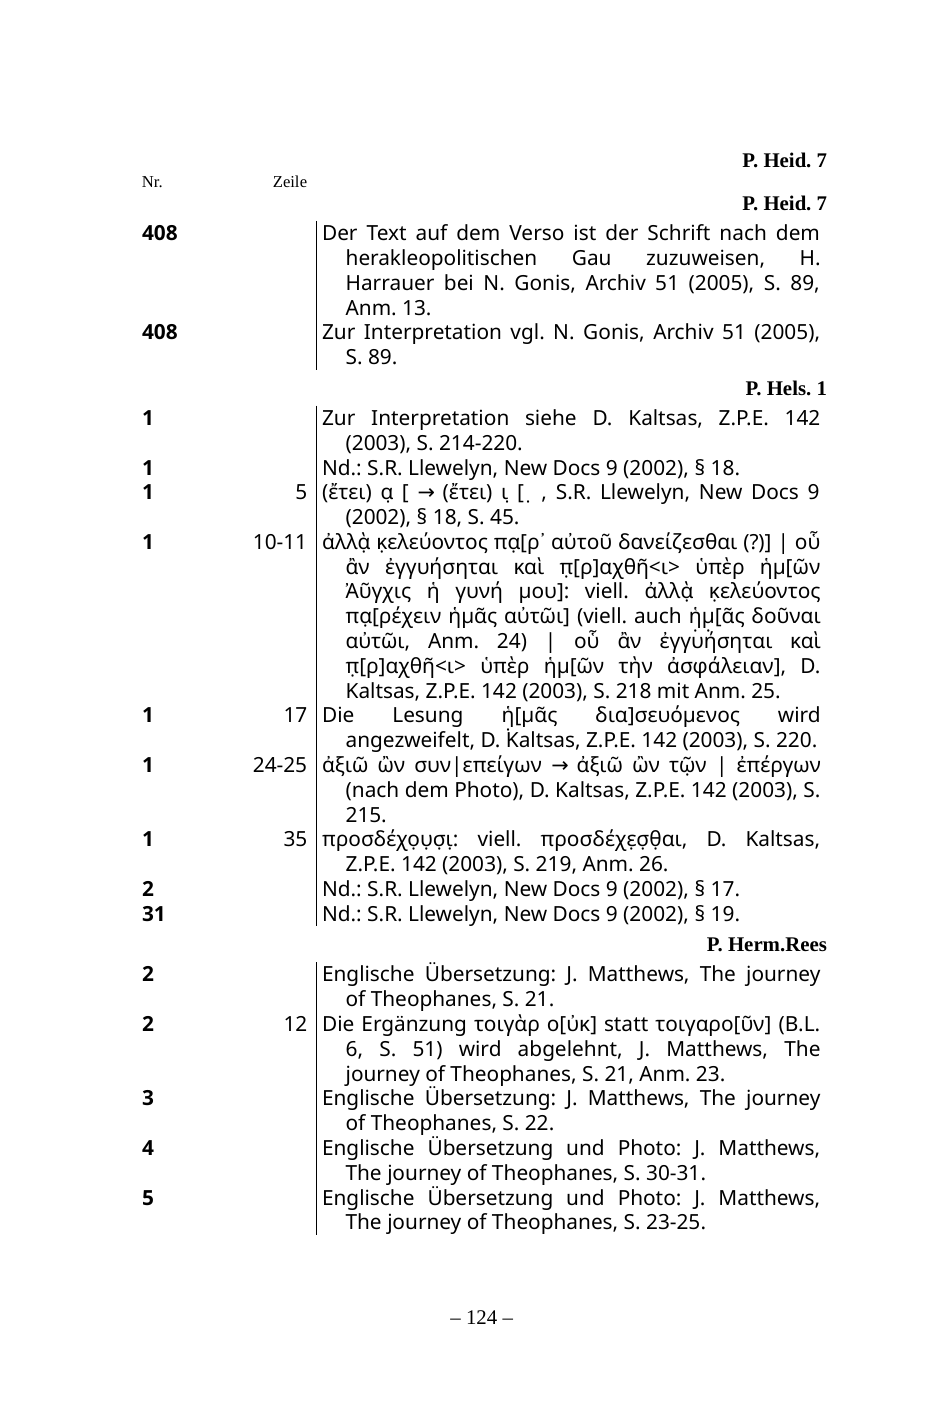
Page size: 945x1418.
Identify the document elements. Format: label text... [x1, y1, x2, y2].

table_cell 1 [136, 827, 224, 877]
table_cell Nd.: S.R. Llewelyn, New Docs 9 (2002), § 18. [317, 455, 827, 480]
table_cell [224, 455, 316, 480]
table_cell Zur Interpretation vgl. N. Gonis, Archiv 51 (2005), S. 89. [317, 320, 827, 369]
table_cell Die Ergänzung τοιγὰρ ο[ὐκ] statt τοιγαρο[ῦν] (B.L. 6, S. 51) wird abgelehnt, J. Matthews, The journey of Theophanes, S. 21, Anm. 23. [317, 1012, 827, 1086]
table_cell Nd.: S.R. Llewelyn, New Docs 9 (2002), § 17. [317, 877, 827, 901]
table_cell 1 [136, 455, 224, 480]
table_cell Die Lesung ἡ̣[μᾶς δια]σευόμενος wird angezweifelt, D. Kaltsas, Z.P.E. 142 (2003), S. 220. [317, 703, 827, 753]
table_cell 35 [224, 827, 316, 877]
table_header Zur Interpretation siehe D. Kaltsas, Z.P.E. 142 (2003), S. 214-220. [317, 406, 827, 455]
table_cell προσδέχο̣υ̣σ̣ι̣: viell. προσδέχε̣σ̣θ̣αι, D. Kaltsas, Z.P.E. 142 (2003), S. 219, Anm. 26. [317, 827, 827, 877]
table_cell ἀλλὰ̣ κ̣ελεύοντος πα̣[ρ᾿ αὐτοῦ δανείζεσθαι (?)] | οὗ ἂν ἐγγυήσηται καὶ π̣[ρ]αχθῆ<ι> ὑπὲρ ἡμ[ῶν Ἀῦγχις ἡ γυνή μου]: viell. ἀλλὰ̣ κ̣ελεύοντος πα̣[ρέχειν ἡμᾶς αὐτῶι] (viell. auch ἡ̣μ̣[ᾶς δοῦναι αὐτῶι, Anm. 24) | οὗ ἂν ἐγγυήσηται καὶ π̣[ρ]αχθῆ<ι> ὑπὲρ ἡμ[ῶν τὴν ἀσφάλειαν], D. Kaltsas, Z.P.E. 142 (2003), S. 218 mit Anm. 25. [317, 530, 827, 703]
table_cell Englische Übersetzung: J. Matthews, The journey of Theophanes, S. 22. [317, 1086, 827, 1136]
table_cell (ἔτει) α̣ [ → (ἔτει) ι̣ [ ̣ , S.R. Llewelyn, New Docs 9 (2002), § 18, S. 45. [317, 480, 827, 529]
table_cell 2 [136, 877, 224, 901]
table_cell 10-11 [224, 530, 316, 703]
table_cell ἀξιῶ ὢν συν|επείγων → ἀξιῶ ὢν τῶ̣ν | ἐπέργων (nach dem Photo), D. Kaltsas, Z.P.E. 142 (2003), S. 215. [317, 753, 827, 827]
table_header 1 [136, 406, 224, 455]
table_cell 12 [224, 1012, 316, 1086]
table_cell 31 [136, 901, 224, 926]
table_cell 17 [224, 703, 316, 753]
table_header [224, 406, 316, 455]
table_cell [224, 1136, 316, 1185]
table_cell [224, 901, 316, 926]
table_cell Englische Übersetzung und Photo: J. Matthews, The journey of Theophanes, S. 30-31. [317, 1136, 827, 1185]
subtitle P. Heid. 7 [136, 191, 827, 215]
table_header [224, 962, 316, 1012]
table_cell 5 [136, 1185, 224, 1235]
table_cell 5 [224, 480, 316, 529]
table_cell 2 [136, 1012, 224, 1086]
table_header 408 [136, 221, 224, 320]
table_cell 1 [136, 753, 224, 827]
table_header [224, 221, 316, 320]
table_cell [224, 1086, 316, 1136]
table_cell 408 [136, 320, 224, 369]
table_cell Englische Übersetzung und Photo: J. Matthews, The journey of Theophanes, S. 23-25. [317, 1185, 827, 1235]
table_cell Nd.: S.R. Llewelyn, New Docs 9 (2002), § 19. [317, 901, 827, 926]
table_cell 1 [136, 703, 224, 753]
table_cell 24-25 [224, 753, 316, 827]
table_cell 3 [136, 1086, 224, 1136]
subtitle P. Hels. 1 [136, 376, 827, 399]
table_cell 1 [136, 480, 224, 529]
table_cell 1 [136, 530, 224, 703]
table_cell [224, 320, 316, 369]
table_cell [224, 1185, 316, 1235]
table_header Englische Übersetzung: J. Matthews, The journey of Theophanes, S. 21. [317, 962, 827, 1012]
table_cell 4 [136, 1136, 224, 1185]
table_cell [224, 877, 316, 901]
subtitle P. Herm.Rees [136, 932, 827, 956]
table_header 2 [136, 962, 224, 1012]
table_header Der Text auf dem Verso ist der Schrift nach dem herakleopolitischen Gau zuzuweisen, H. Harrauer bei N. Gonis, Archiv 51 (2005), S. 89, Anm. 13. [317, 221, 827, 320]
